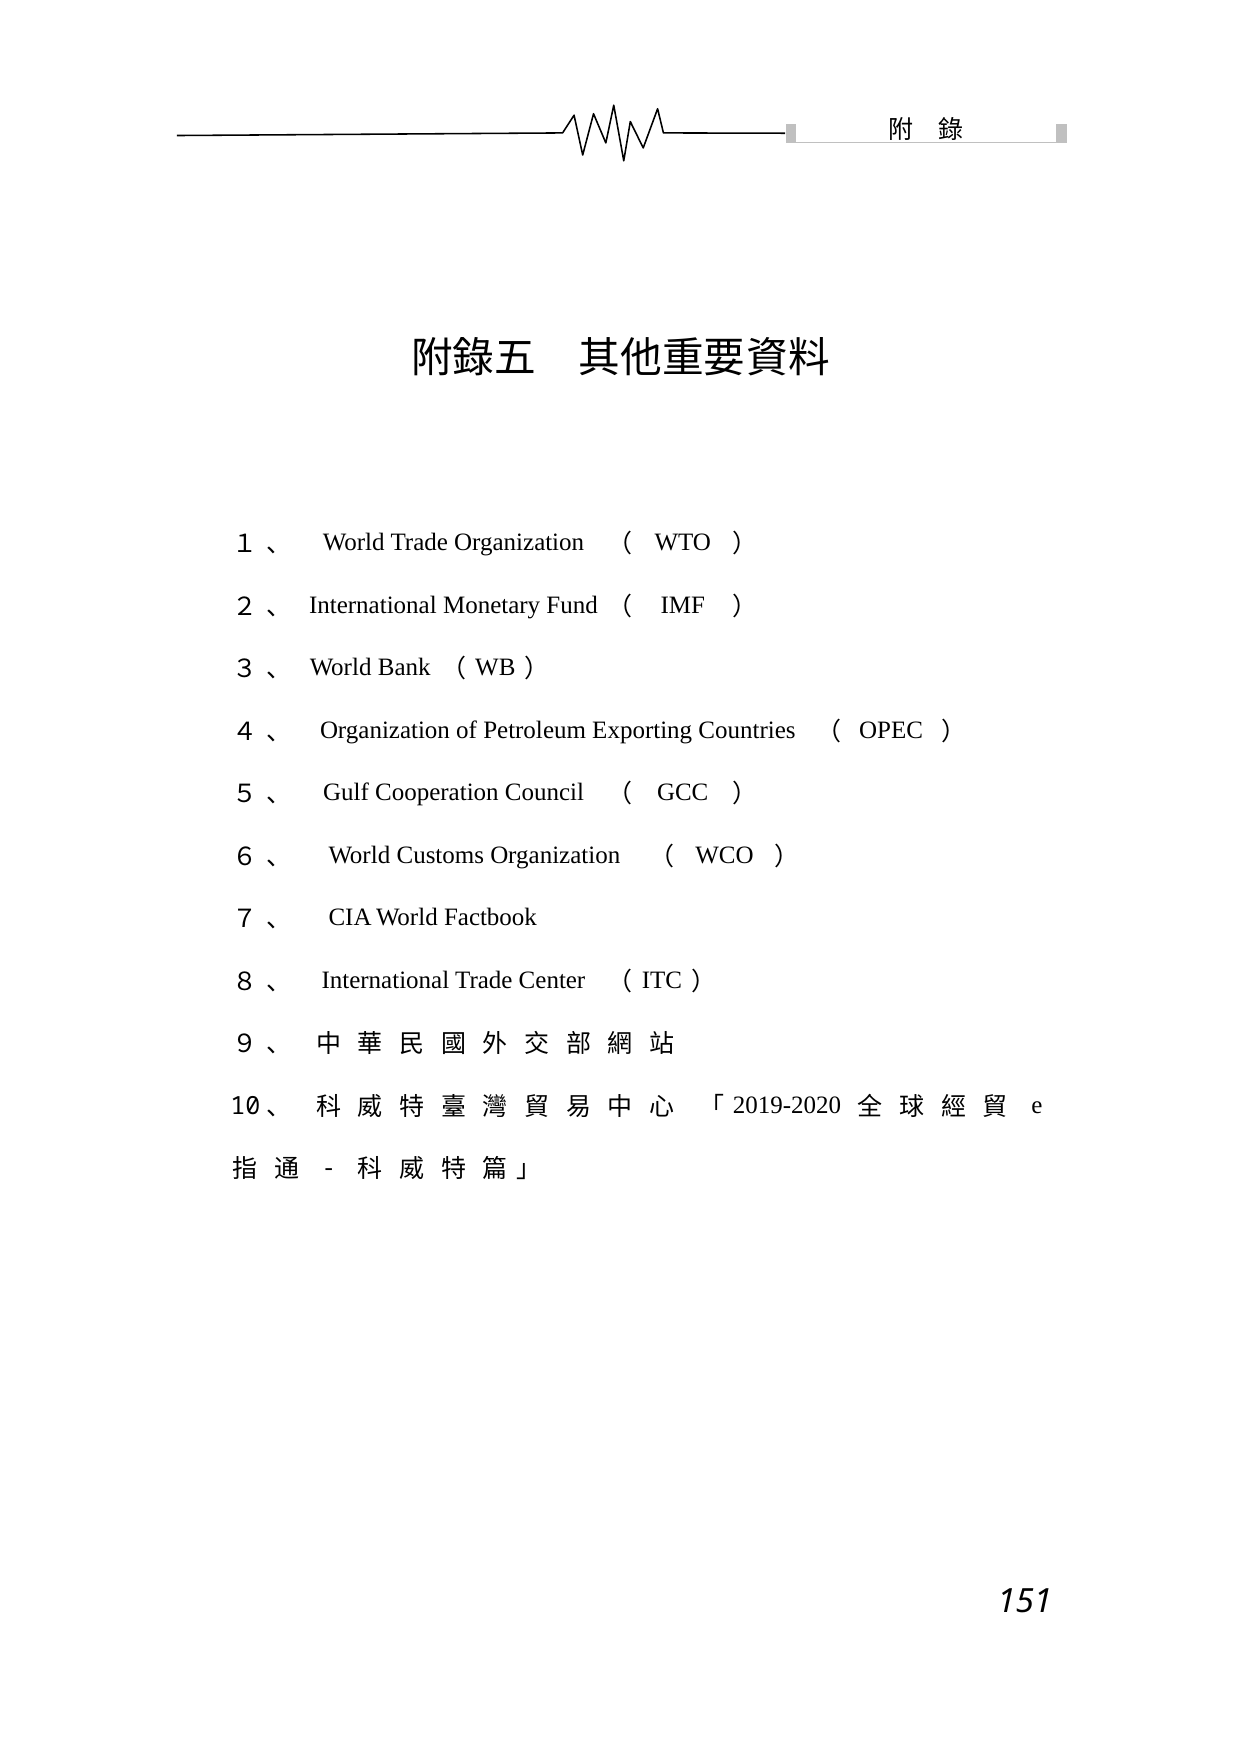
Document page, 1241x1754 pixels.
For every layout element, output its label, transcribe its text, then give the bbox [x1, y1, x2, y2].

text ４、Organization of Petroleum Exporting Countries（OPEC） [203, 688, 1058, 750]
text ７、CIA World Factbook [203, 875, 1058, 938]
text ３、World Bank（WB） [203, 625, 1058, 688]
text 附錄五 其他重要資料 [183, 313, 1058, 375]
text ６、World Customs Organization（WCO） [203, 813, 1058, 875]
text 10、科威特臺灣貿易中心「2019-2020全球經貿e指通-科威特篇」 [203, 1063, 1058, 1188]
text ８、International Trade Center（ITC） [203, 938, 1058, 1000]
text ９、中華民國外交部網站 [203, 1000, 1058, 1063]
text １、World Trade Organization（WTO） [203, 500, 1058, 563]
text ２、International Monetary Fund（IMF） [203, 563, 1058, 625]
text ５、Gulf Cooperation Council（GCC） [203, 750, 1058, 813]
